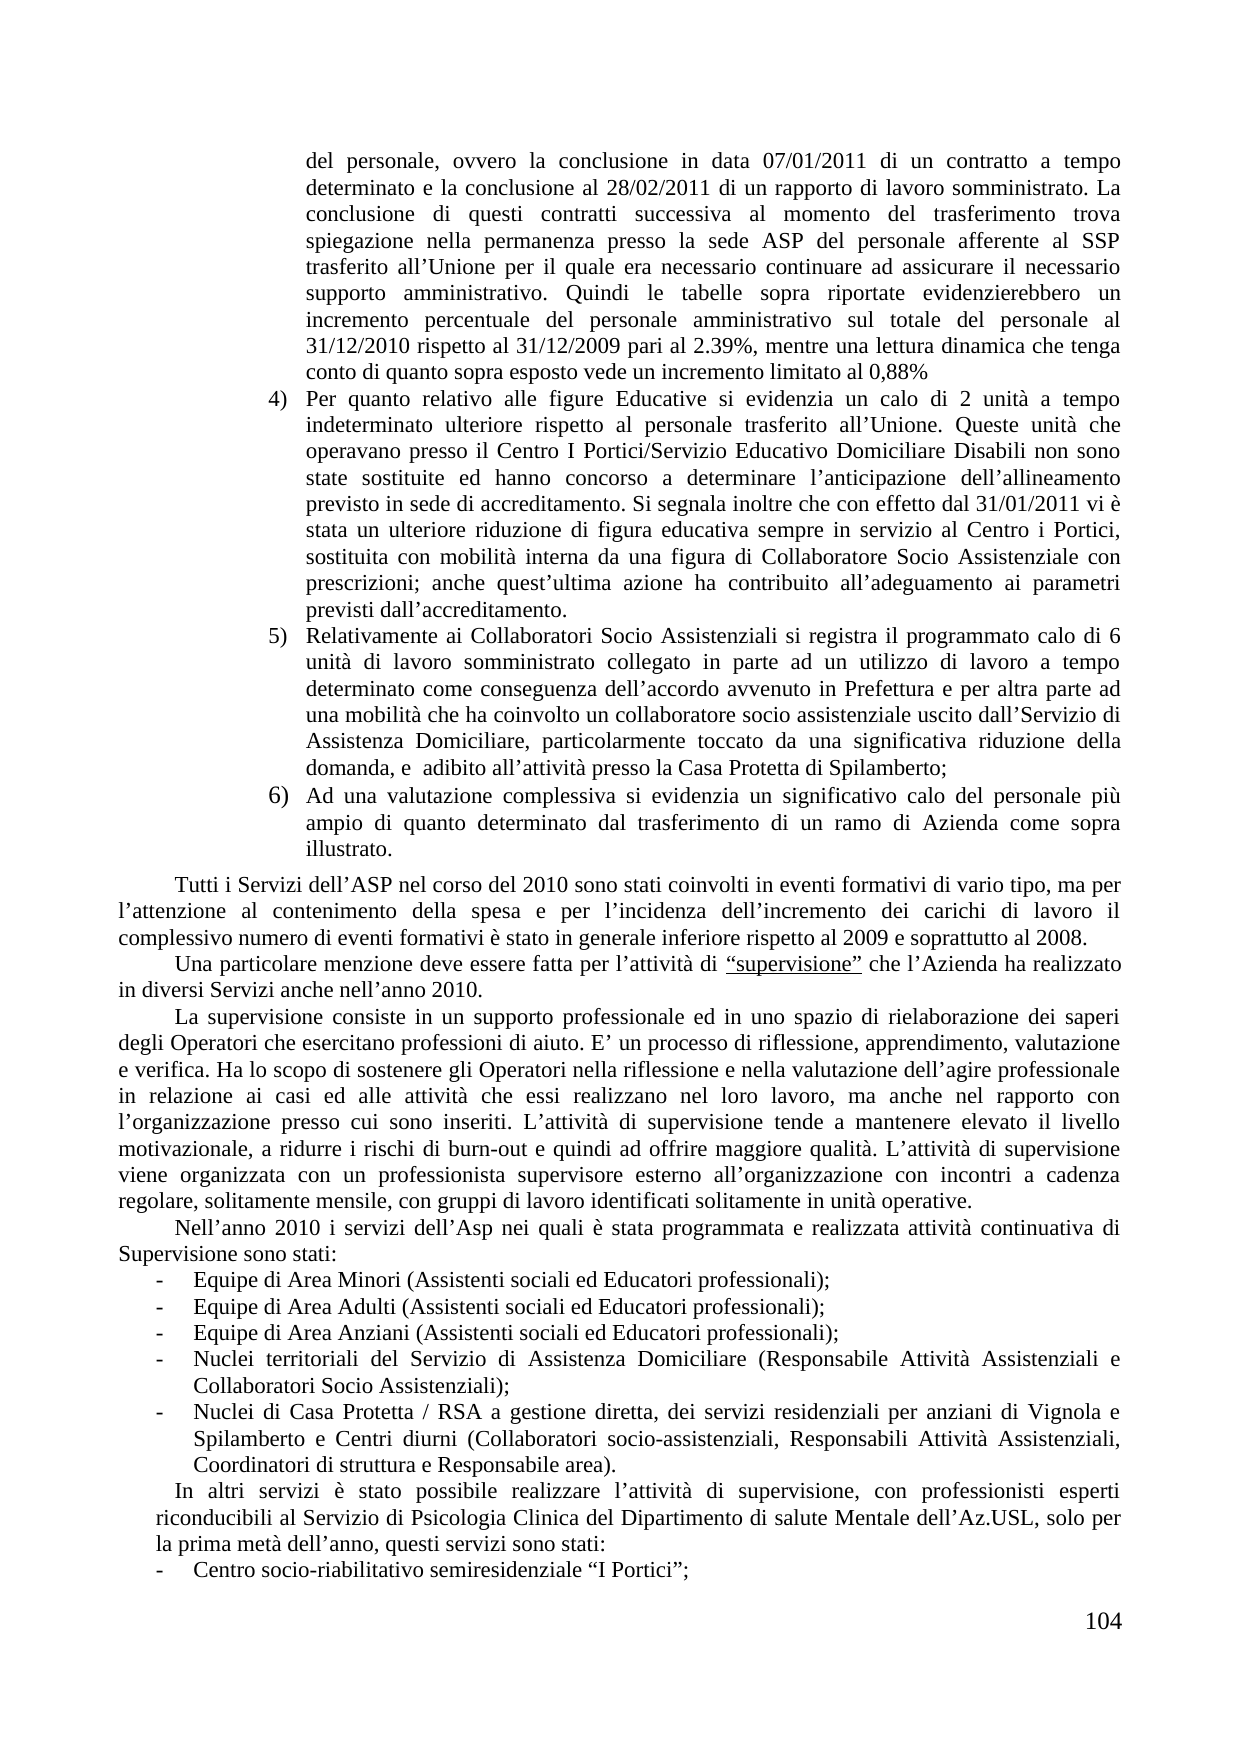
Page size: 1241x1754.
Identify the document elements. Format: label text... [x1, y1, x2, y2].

list Equipe di Area Anziani (Assistenti sociali ed Educatori professionali); [156, 1319, 1122, 1346]
list Nuclei territoriali del Servizio di Assistenza Domiciliare (Responsabile Attività Assistenziali e Collaboratori Socio Assistenziali); [156, 1346, 1122, 1398]
text La supervisione consiste in un supporto professionale ed in uno spazio di rielaborazione dei saperi degli Operatori che esercitano professioni di aiuto. E’ un processo di riflessione, apprendimento, valutazione e verifica. Ha lo scopo di sostenere gli Operatori nella riflessione e nella valutazione dell’agire professionale in relazione ai casi ed alle attività che essi realizzano nel loro lavoro, ma anche nel rapporto con l’organizzazione presso cui sono inseriti. L’attività di supervisione tende a mantenere elevato il livello motivazionale, a ridurre i rischi di burn-out e quindi ad offrire maggiore qualità. L’attività di supervisione viene organizzata con un professionista supervisore esterno all’organizzazione con incontri a cadenza regolare, solitamente mensile, con gruppi di lavoro identificati solitamente in unità operative. [118, 1003, 1122, 1214]
list Equipe di Area Adulti (Assistenti sociali ed Educatori professionali); [156, 1293, 1122, 1319]
list Equipe di Area Minori (Assistenti sociali ed Educatori professionali); [156, 1266, 1122, 1293]
text Tutti i Servizi dell’ASP nel corso del 2010 sono stati coinvolti in eventi formativi di vario tipo, ma per l’attenzione al contenimento della spesa e per l’incidenza dell’incremento dei carichi di lavoro il complessivo numero di eventi formativi è stato in generale inferiore rispetto al 2009 e soprattutto al 2008. [118, 871, 1122, 950]
list Centro socio-riabilitativo semiresidenziale “I Portici”; [156, 1556, 1122, 1583]
list Ad una valutazione complessiva si evidenzia un significativo calo del personale più ampio di quanto determinato dal trasferimento di un ramo di Azienda come sopra illustrato. [268, 780, 1122, 862]
list Relativamente ai Collaboratori Socio Assistenziali si registra il programmato calo di 6 unità di lavoro somministrato collegato in parte ad un utilizzo di lavoro a tempo determinato come conseguenza dell’accordo avvenuto in Prefettura e per altra parte ad una mobilità che ha coinvolto un collaboratore socio assistenziale uscito dall’Servizio di Assistenza Domiciliare, particolarmente toccato da una significativa riduzione della domanda, e adibito all’attività presso la Casa Protetta di Spilamberto; [268, 622, 1122, 780]
list Nuclei di Casa Protetta / RSA a gestione diretta, dei servizi residenziali per anziani di Vignola e Spilamberto e Centri diurni (Collaboratori socio-assistenziali, Responsabili Attività Assistenziali, Coordinatori di struttura e Responsabile area). [156, 1398, 1122, 1477]
list Per quanto relativo alle figure Educative si evidenzia un calo di 2 unità a tempo indeterminato ulteriore rispetto al personale trasferito all’Unione. Queste unità che operavano presso il Centro I Portici/Servizio Educativo Domiciliare Disabili non sono state sostituite ed hanno concorso a determinare l’anticipazione dell’allineamento previsto in sede di accreditamento. Si segnala inoltre che con effetto dal 31/01/2011 vi è stata un ulteriore riduzione di figura educativa sempre in servizio al Centro i Portici, sostituita con mobilità interna da una figura di Collaboratore Socio Assistenziale con prescrizioni; anche quest’ultima azione ha contribuito all’adeguamento ai parametri previsti dall’accreditamento. [268, 385, 1122, 622]
text Una particolare menzione deve essere fatta per l’attività di “supervisione” che l’Azienda ha realizzato in diversi Servizi anche nell’anno 2010. [118, 950, 1122, 1003]
text In altri servizi è stato possibile realizzare l’attività di supervisione, con professionisti esperti riconducibili al Servizio di Psicologia Clinica del Dipartimento di salute Mentale dell’Az.USL, solo per la prima metà dell’anno, questi servizi sono stati: [156, 1477, 1122, 1556]
text Nell’anno 2010 i servizi dell’Asp nei quali è stata programmata e realizzata attività continuativa di Supervisione sono stati: [118, 1214, 1122, 1266]
list del personale, ovvero la conclusione in data 07/01/2011 di un contratto a tempo determinato e la conclusione al 28/02/2011 di un rapporto di lavoro somministrato. La conclusione di questi contratti successiva al momento del trasferimento trova spiegazione nella permanenza presso la sede ASP del personale afferente al SSP trasferito all’Unione per il quale era necessario continuare ad assicurare il necessario supporto amministrativo. Quindi le tabelle sopra riportate evidenzierebbero un incremento percentuale del personale amministrativo sul totale del personale al 31/12/2010 rispetto al 31/12/2009 pari al 2.39%, mentre una lettura dinamica che tenga conto di quanto sopra esposto vede un incremento limitato al 0,88% [268, 148, 1122, 385]
